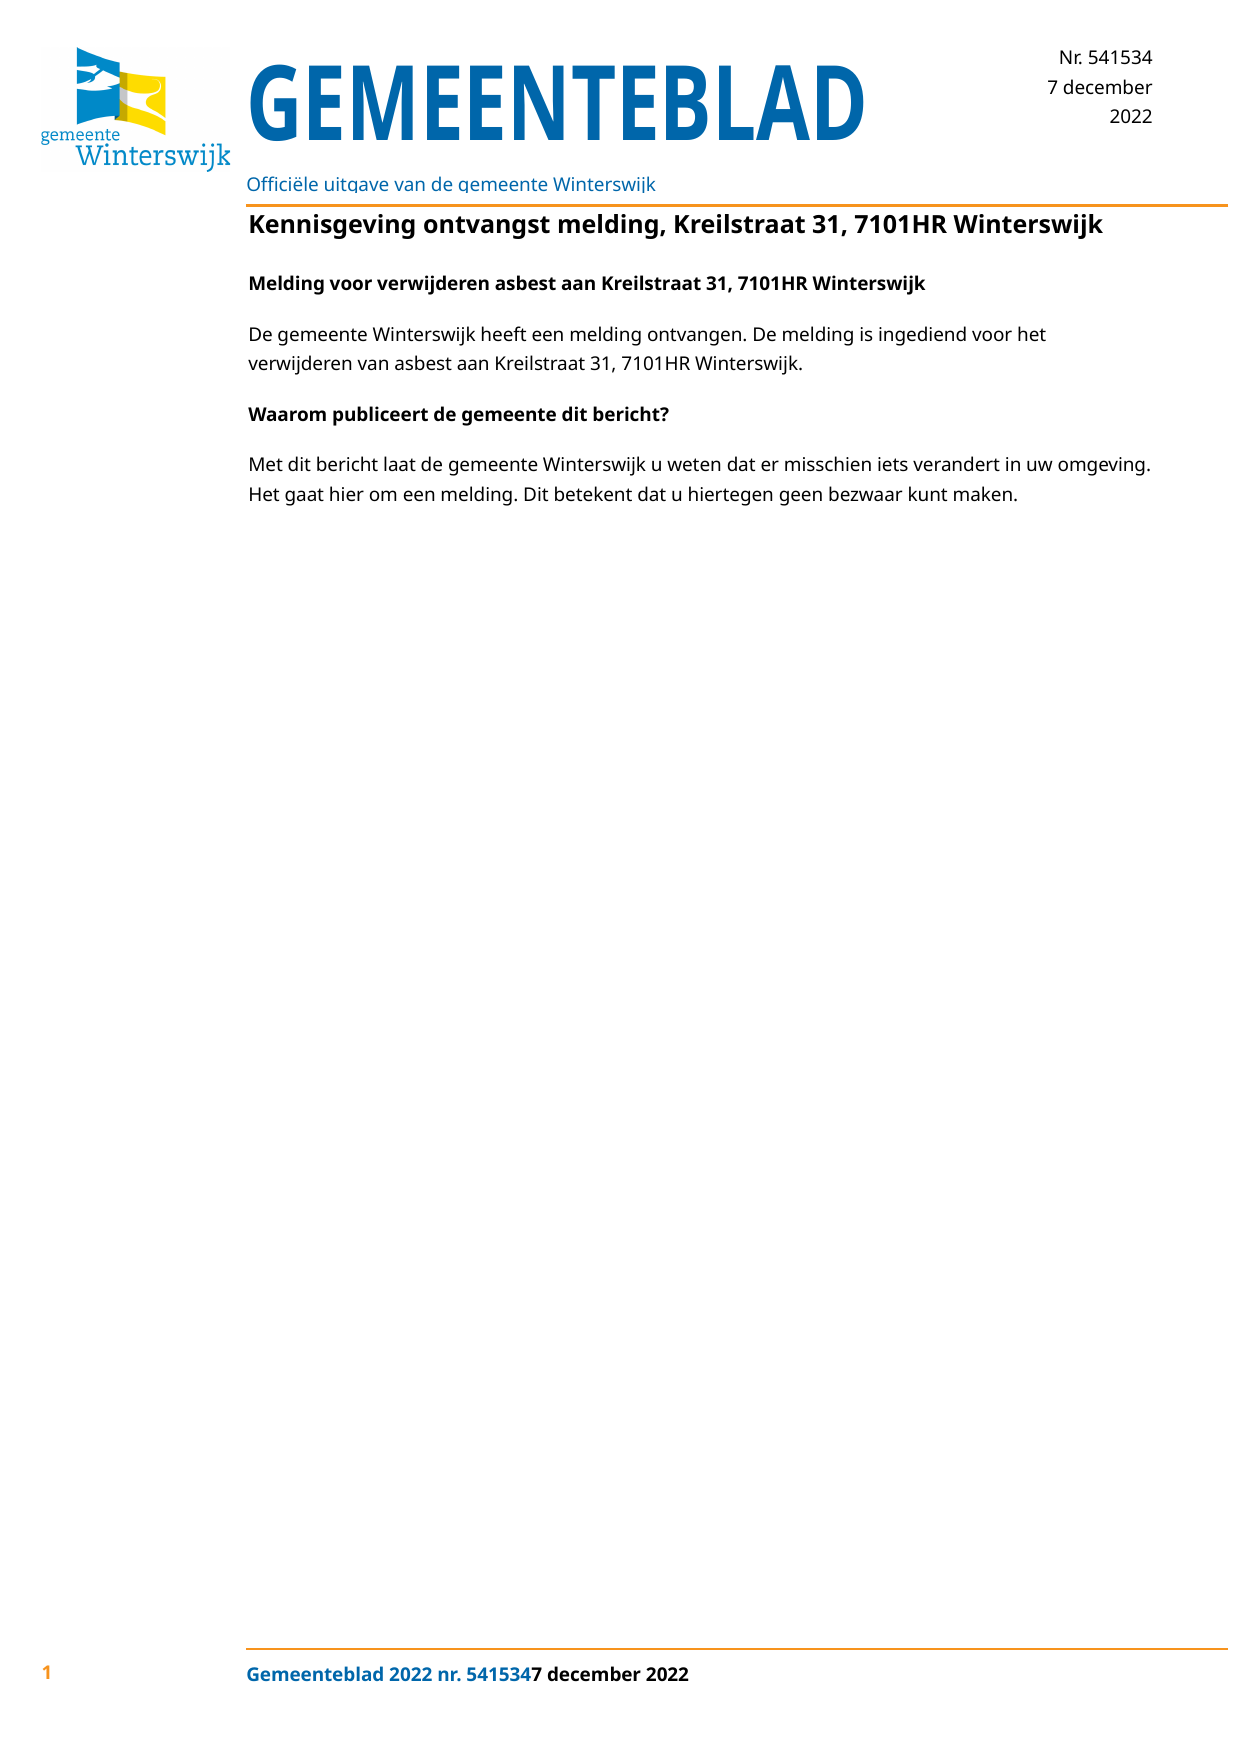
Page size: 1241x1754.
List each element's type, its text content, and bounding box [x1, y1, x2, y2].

picture [41, 47, 231, 172]
text Melding voor verwijderen asbest aan Kreilstraat 31, 7101HR Winterswijk [248, 270, 1152, 296]
text Waarom publiceert de gemeente dit bericht? [248, 401, 1152, 426]
text De gemeente Winterswijk heeft een melding ontvangen. De melding is ingediend voor het verwijderen van asbest aan Kreilstraat 31, 7101HR Winterswijk. [248, 321, 1152, 376]
text Met dit bericht laat de gemeente Winterswijk u weten dat er misschien iets verandert in uw omgeving. Het gaat hier om een melding. Dit betekent dat u hiertegen geen bezwaar kunt maken. [248, 451, 1152, 506]
picture [225, 153, 231, 162]
text Kennisgeving ontvangst melding, Kreilstraat 31, 7101HR Winterswijk [248, 207, 1152, 241]
